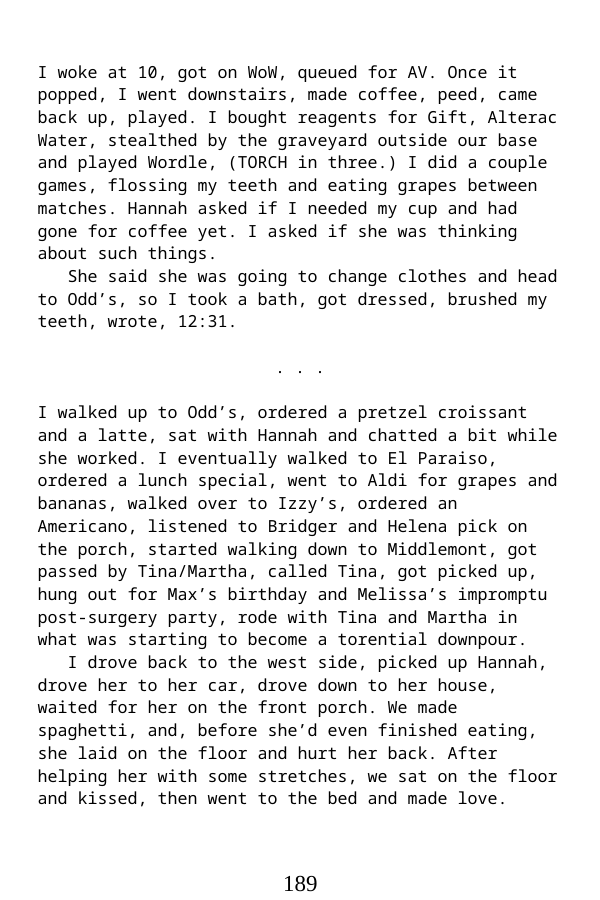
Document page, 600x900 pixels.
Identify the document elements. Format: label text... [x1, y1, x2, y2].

text I woke at 10, got on WoW, queued for AV. Once it popped, I went downstairs, made coffee, peed, came back up, played. I bought reagents for Gift, Alterac Water, stealthed by the graveyard outside our base and played Wordle, (TORCH in three.) I did a couple games, flossing my teeth and eating grapes between matches. Hannah asked if I needed my cup and had gone for coffee yet. I asked if she was thinking about such things. [37, 60, 562, 264]
text . . . [37, 355, 562, 378]
text She said she was going to change clothes and head to Odd’s, so I took a bath, got dressed, brushed my teeth, wrote, 12:31. [37, 264, 562, 333]
text I walked up to Odd’s, ordered a pretzel croissant and a latte, sat with Hannah and chatted a bit while she worked. I eventually walked to El Paraiso, ordered a lunch special, went to Aldi for grapes and bananas, walked over to Izzy’s, ordered an Americano, listened to Bridger and Helena pick on the porch, started walking down to Middlemont, got passed by Tina/Martha, called Tina, got picked up, hung out for Max’s birthday and Melissa’s impromptu post-surgery party, rode with Tina and Martha in what was starting to become a torential downpour. [37, 401, 562, 651]
text I drove back to the west side, picked up Hannah, drove her to her car, drove down to her house, waited for her on the front porch. We made spaghetti, and, before she’d even finished eating, she laid on the floor and hurt her back. After helping her with some stretches, we sat on the floor and kissed, then went to the bed and made love. [37, 651, 562, 809]
